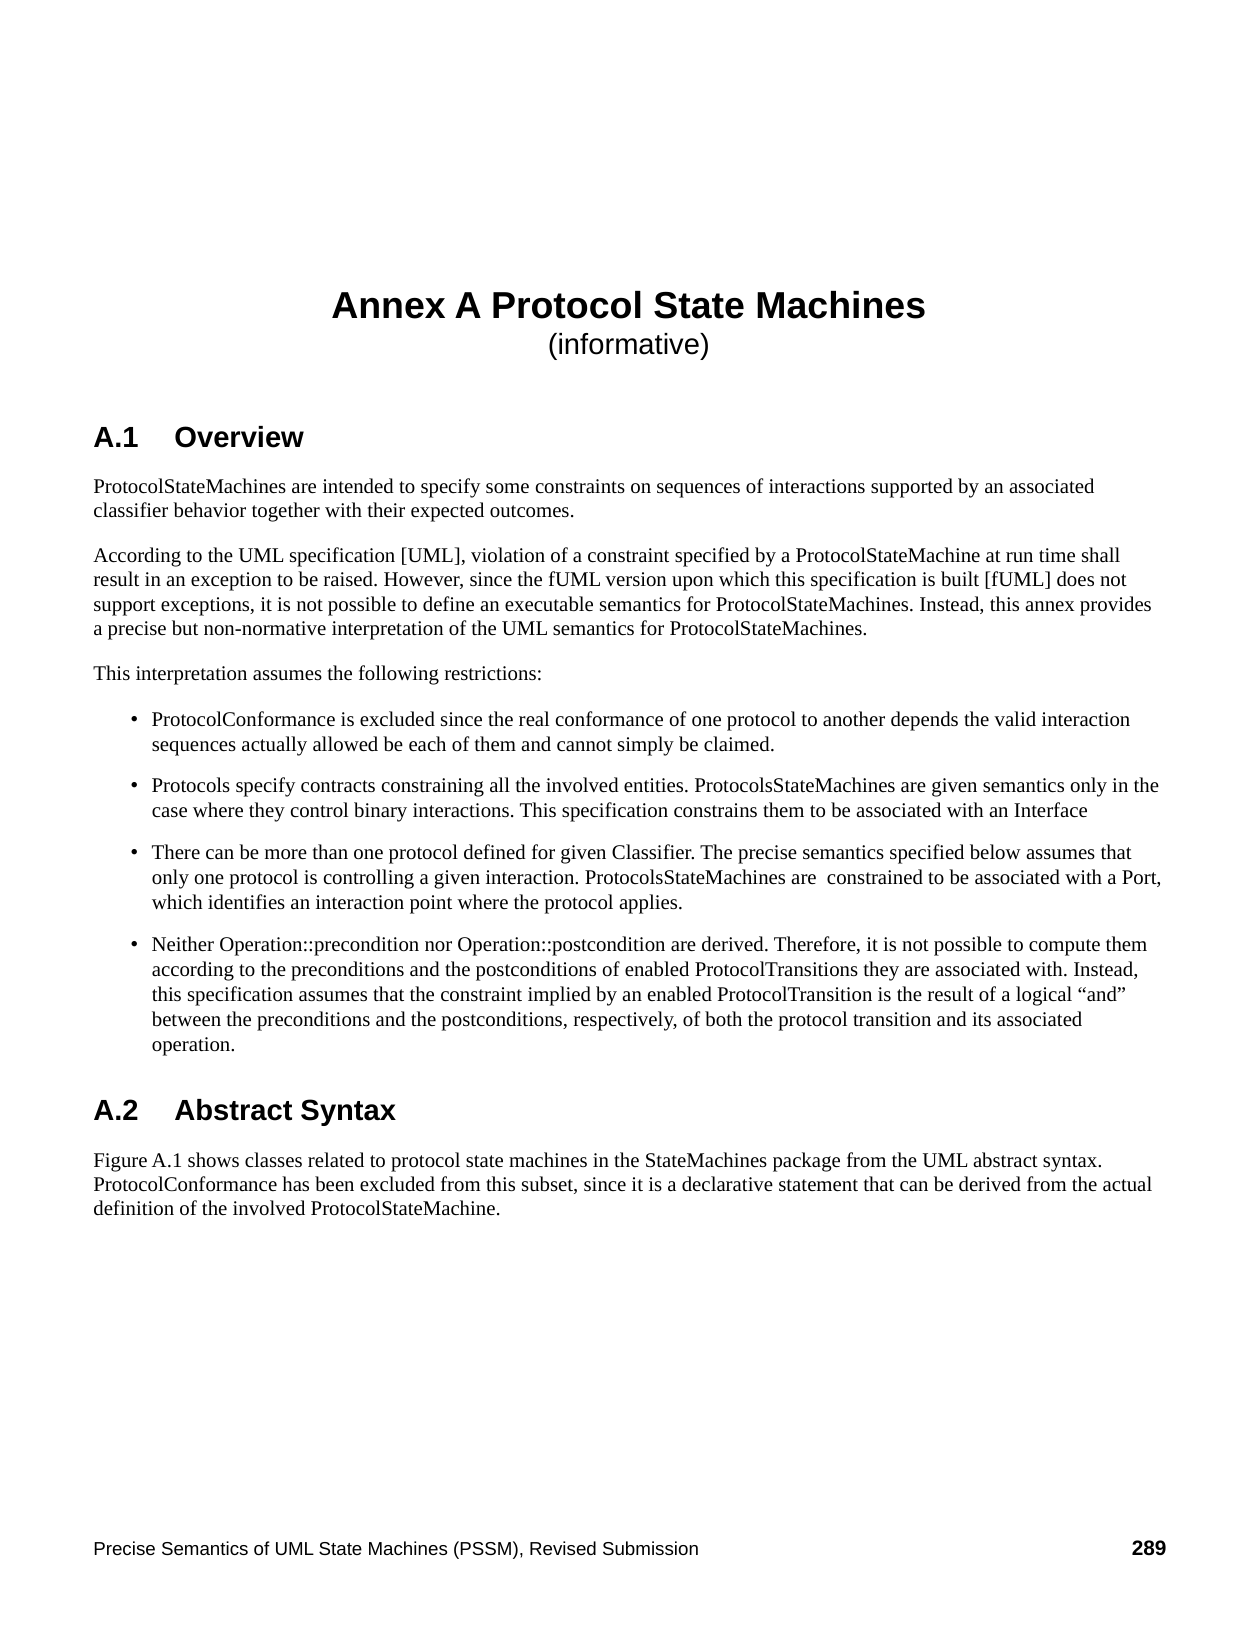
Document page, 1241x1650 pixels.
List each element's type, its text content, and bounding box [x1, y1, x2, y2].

subtitle Abstract Syntax [93, 1091, 1164, 1127]
list Neither Operation::precondition nor Operation::postcondition are derived. Therefore, it is not possible to compute them according to the preconditions and the postconditions of enabled ProtocolTransitions they are associated with. Instead, this specification assumes that the constraint implied by an enabled ProtocolTransition is the result of a logical “and” between the preconditions and the postconditions, respectively, of both the protocol transition and its associated operation. [131, 931, 1164, 1056]
text According to the UML specification [UML], violation of a constraint specified by a ProtocolStateMachine at run time shall result in an exception to be raised. However, since the fUML version upon which this specification is built [fUML] does not support exceptions, it is not possible to define an executable semantics for ProtocolStateMachines. Instead, this annex provides a precise but non-normative interpretation of the UML semantics for ProtocolStateMachines. [93, 543, 1164, 639]
text (informative) [93, 327, 1164, 360]
text ProtocolStateMachines are intended to specify some constraints on sequences of interactions supported by an associated classifier behavior together with their expected outcomes. [93, 474, 1164, 522]
list ProtocolConformance is excluded since the real conformance of one protocol to another depends the valid interaction sequences actually allowed be each of them and cannot simply be claimed. [131, 706, 1164, 756]
subtitle Overview [93, 418, 1164, 453]
text Figure A.1 shows classes related to protocol state machines in the StateMachines package from the UML abstract syntax. ProtocolConformance has been excluded from this subset, since it is a declarative statement that can be derived from the actual definition of the involved ProtocolStateMachine. [93, 1148, 1164, 1220]
list Protocols specify contracts constraining all the involved entities. ProtocolsStateMachines are given semantics only in the case where they control binary interactions. This specification constrains them to be associated with an Interface [131, 772, 1164, 822]
text This interpretation assumes the following restrictions: [93, 661, 1164, 685]
subtitle Protocol State Machines [93, 283, 1164, 327]
list There can be more than one protocol defined for given Classifier. The precise semantics specified below assumes that only one protocol is controlling a given interaction. ProtocolsStateMachines are constrained to be associated with a Port, which identifies an interaction point where the protocol applies. [131, 839, 1164, 914]
